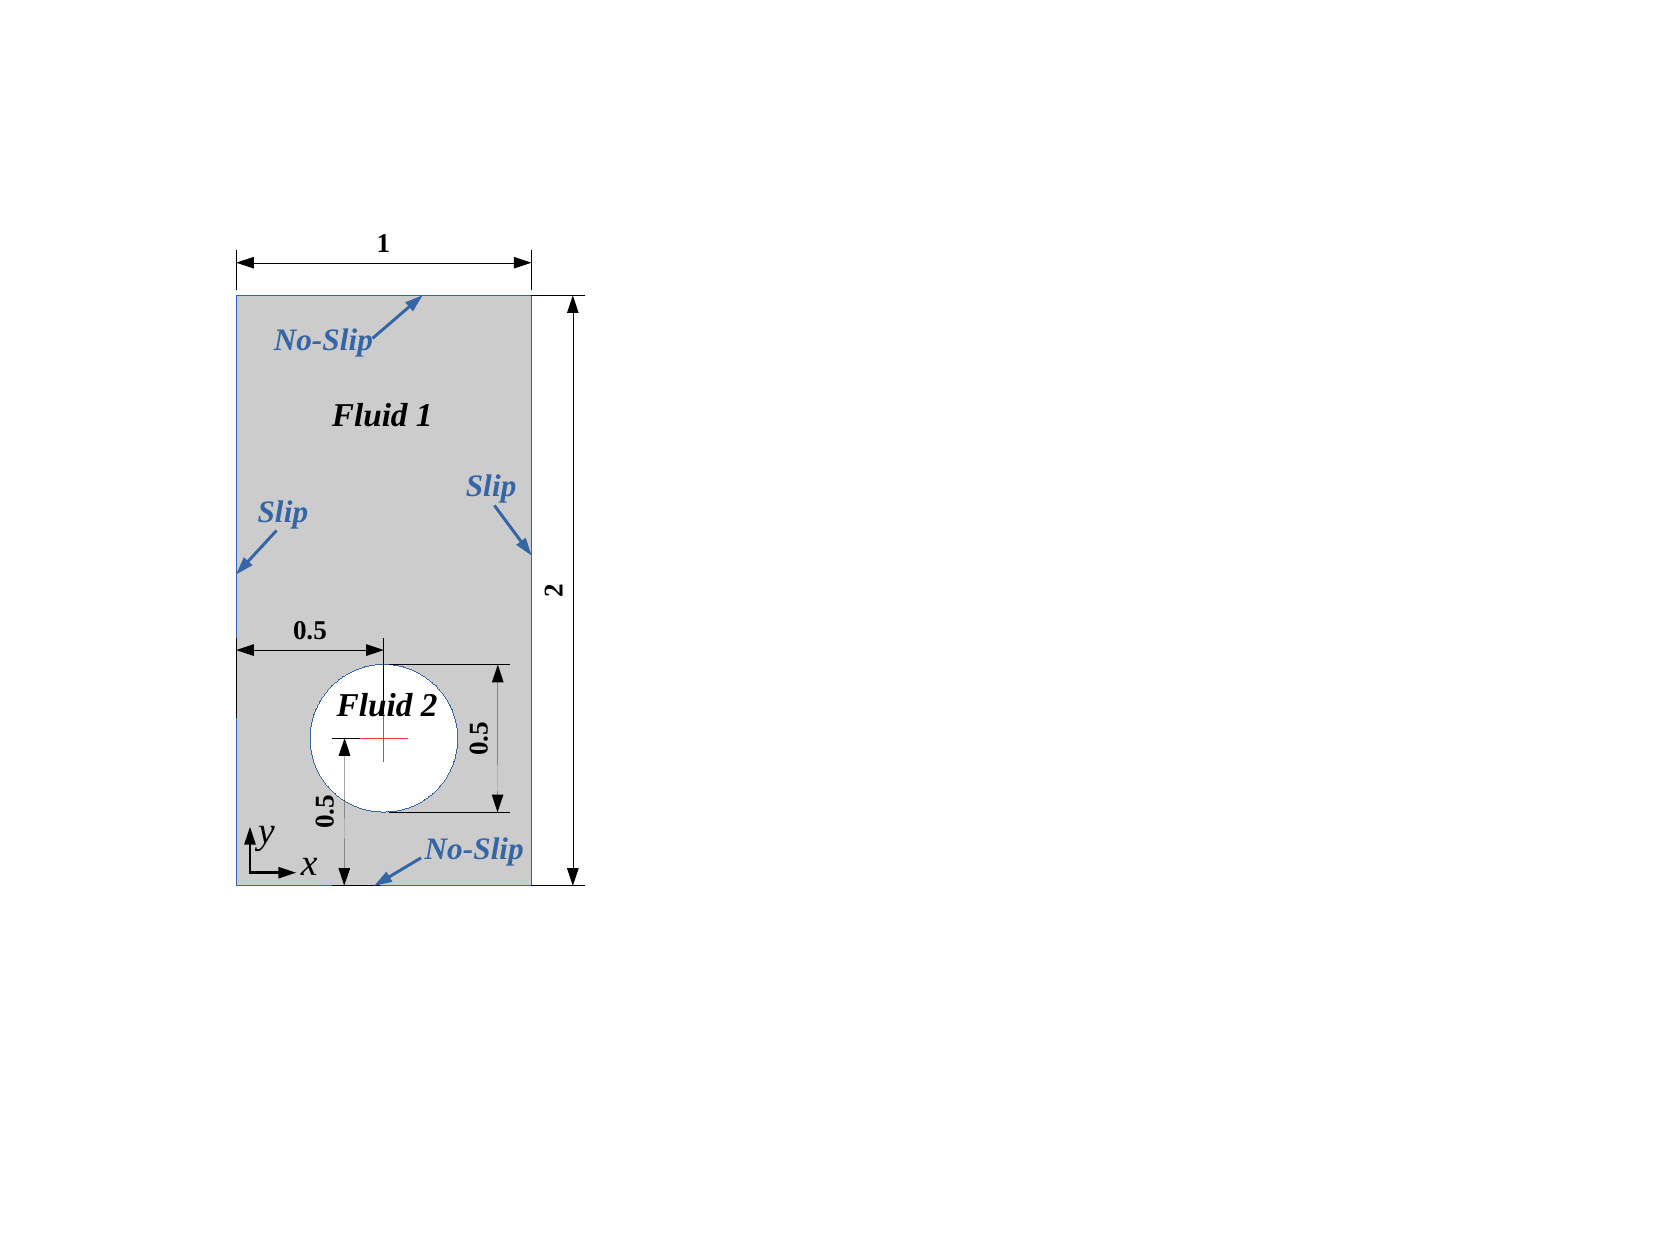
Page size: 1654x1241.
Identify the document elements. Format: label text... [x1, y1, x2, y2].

text_box Fluid 1 [317, 389, 448, 448]
text_box Slip [451, 461, 532, 517]
text_box [236, 651, 383, 886]
text_box Slip [242, 487, 324, 543]
text_box x [286, 834, 333, 895]
text_box [236, 295, 532, 885]
text_box No-Slip [258, 315, 389, 372]
text_box [251, 863, 286, 871]
text_box y [243, 802, 290, 863]
text_box No-Slip [409, 824, 539, 880]
text_box Fluid 2 [321, 678, 453, 737]
text_box [506, 517, 532, 553]
text_box [380, 868, 532, 886]
